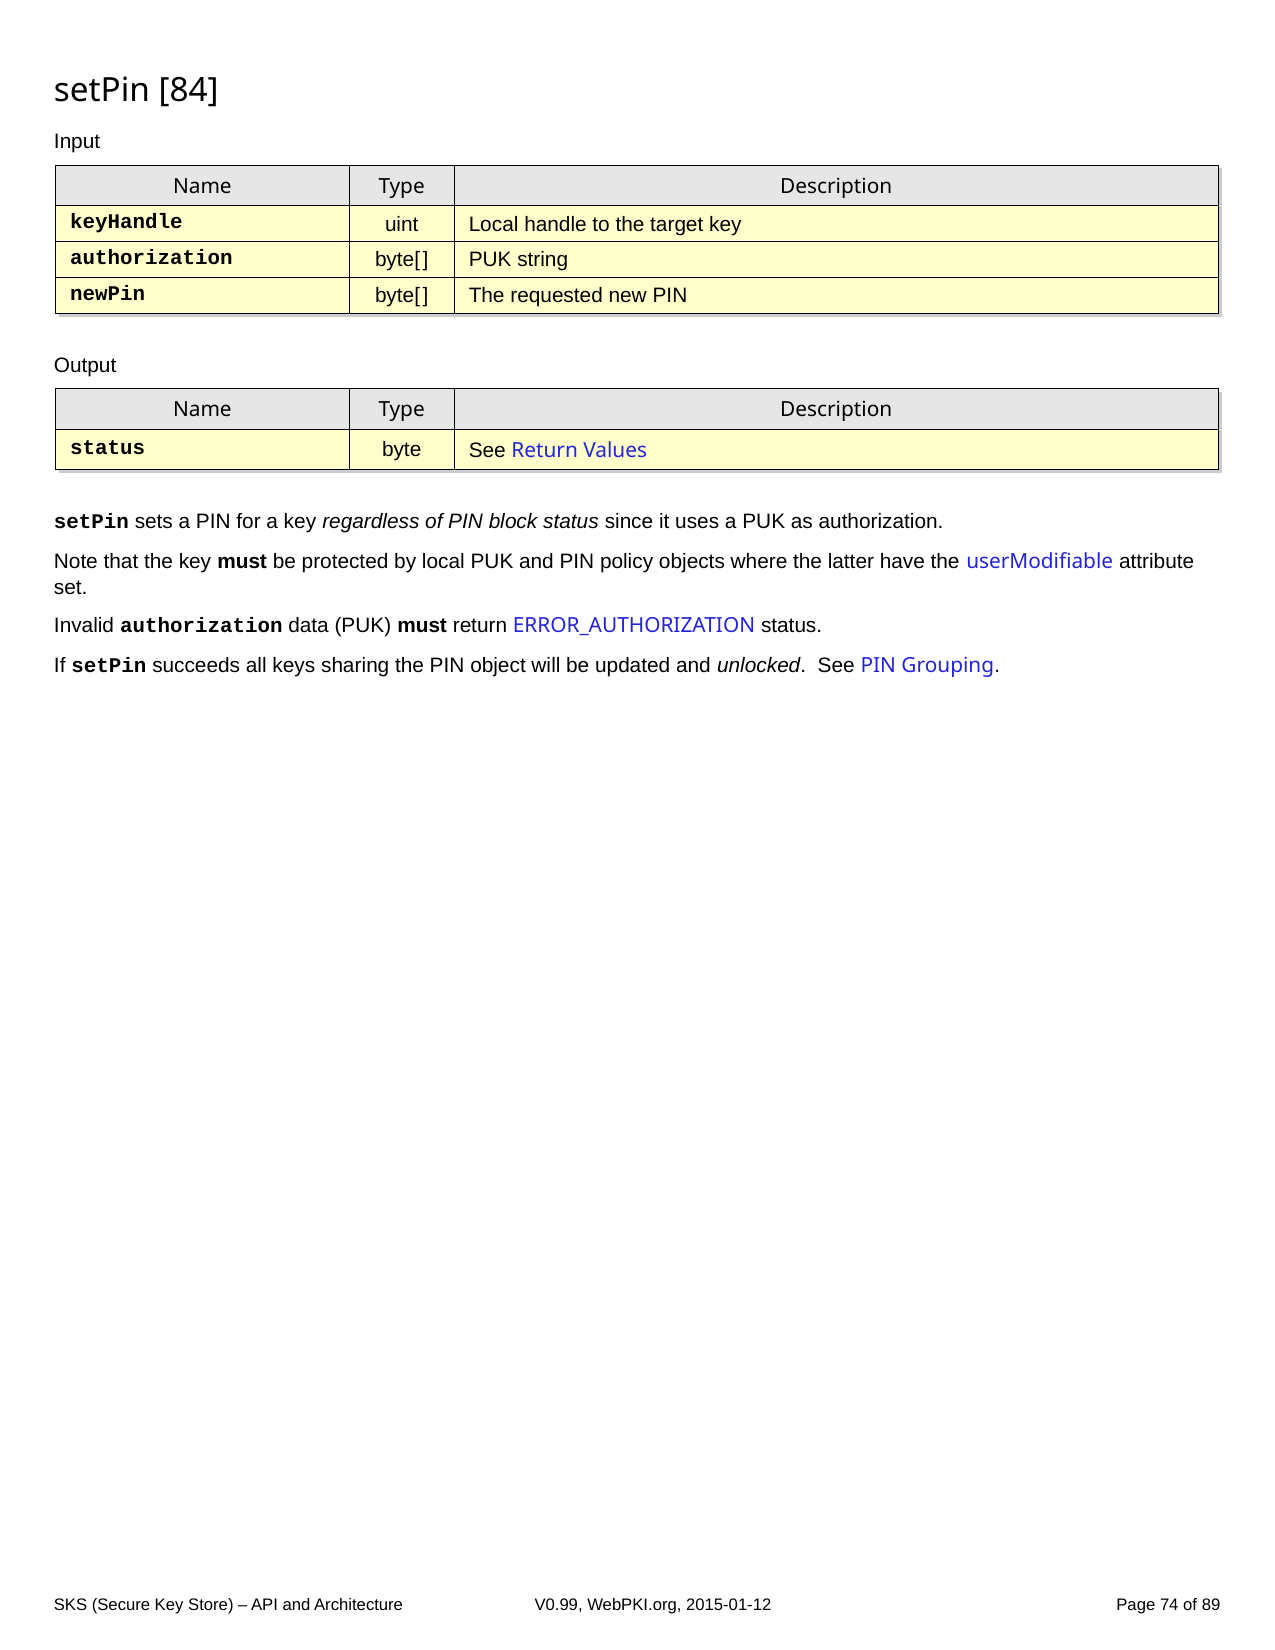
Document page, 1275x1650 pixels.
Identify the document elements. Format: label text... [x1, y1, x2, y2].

text Input [54, 129, 1221, 153]
subtitle setPin [84] [54, 66, 1221, 111]
table_cell authorization [56, 242, 349, 277]
table_header Type [350, 166, 454, 205]
text Invalid authorization data (PUK) must return ERROR_AUTHORIZATION status. [54, 610, 1221, 639]
text Note that the key must be protected by local PUK and PIN policy objects where the latter have the userModifiable attribute set. [54, 546, 1221, 598]
table_cell The requested new PIN [455, 278, 1218, 313]
table_header Type [350, 389, 454, 429]
table_cell Local handle to the target key [455, 206, 1218, 241]
table_header Name [56, 389, 349, 429]
table_cell byte⁮[ ] [350, 242, 454, 277]
table_header Name [56, 166, 349, 205]
table_cell See Return Values [455, 430, 1218, 469]
table_cell newPin [56, 278, 349, 313]
text Output [54, 352, 1221, 376]
table_cell status [56, 430, 349, 469]
table_header Description [455, 166, 1218, 205]
table_cell uint [350, 206, 454, 241]
table_cell byte [350, 430, 454, 469]
table_cell keyHandle [56, 206, 349, 241]
text setPin sets a PIN for a key regardless of PIN block status since it uses a PUK as authorization. [54, 508, 1221, 534]
table_header Description [455, 389, 1218, 429]
table_cell byte⁮[ ] [350, 278, 454, 313]
table_cell PUK string [455, 242, 1218, 277]
text If setPin succeeds all keys sharing the PIN object will be updated and unlocked. See PIN Grouping. [54, 651, 1221, 679]
